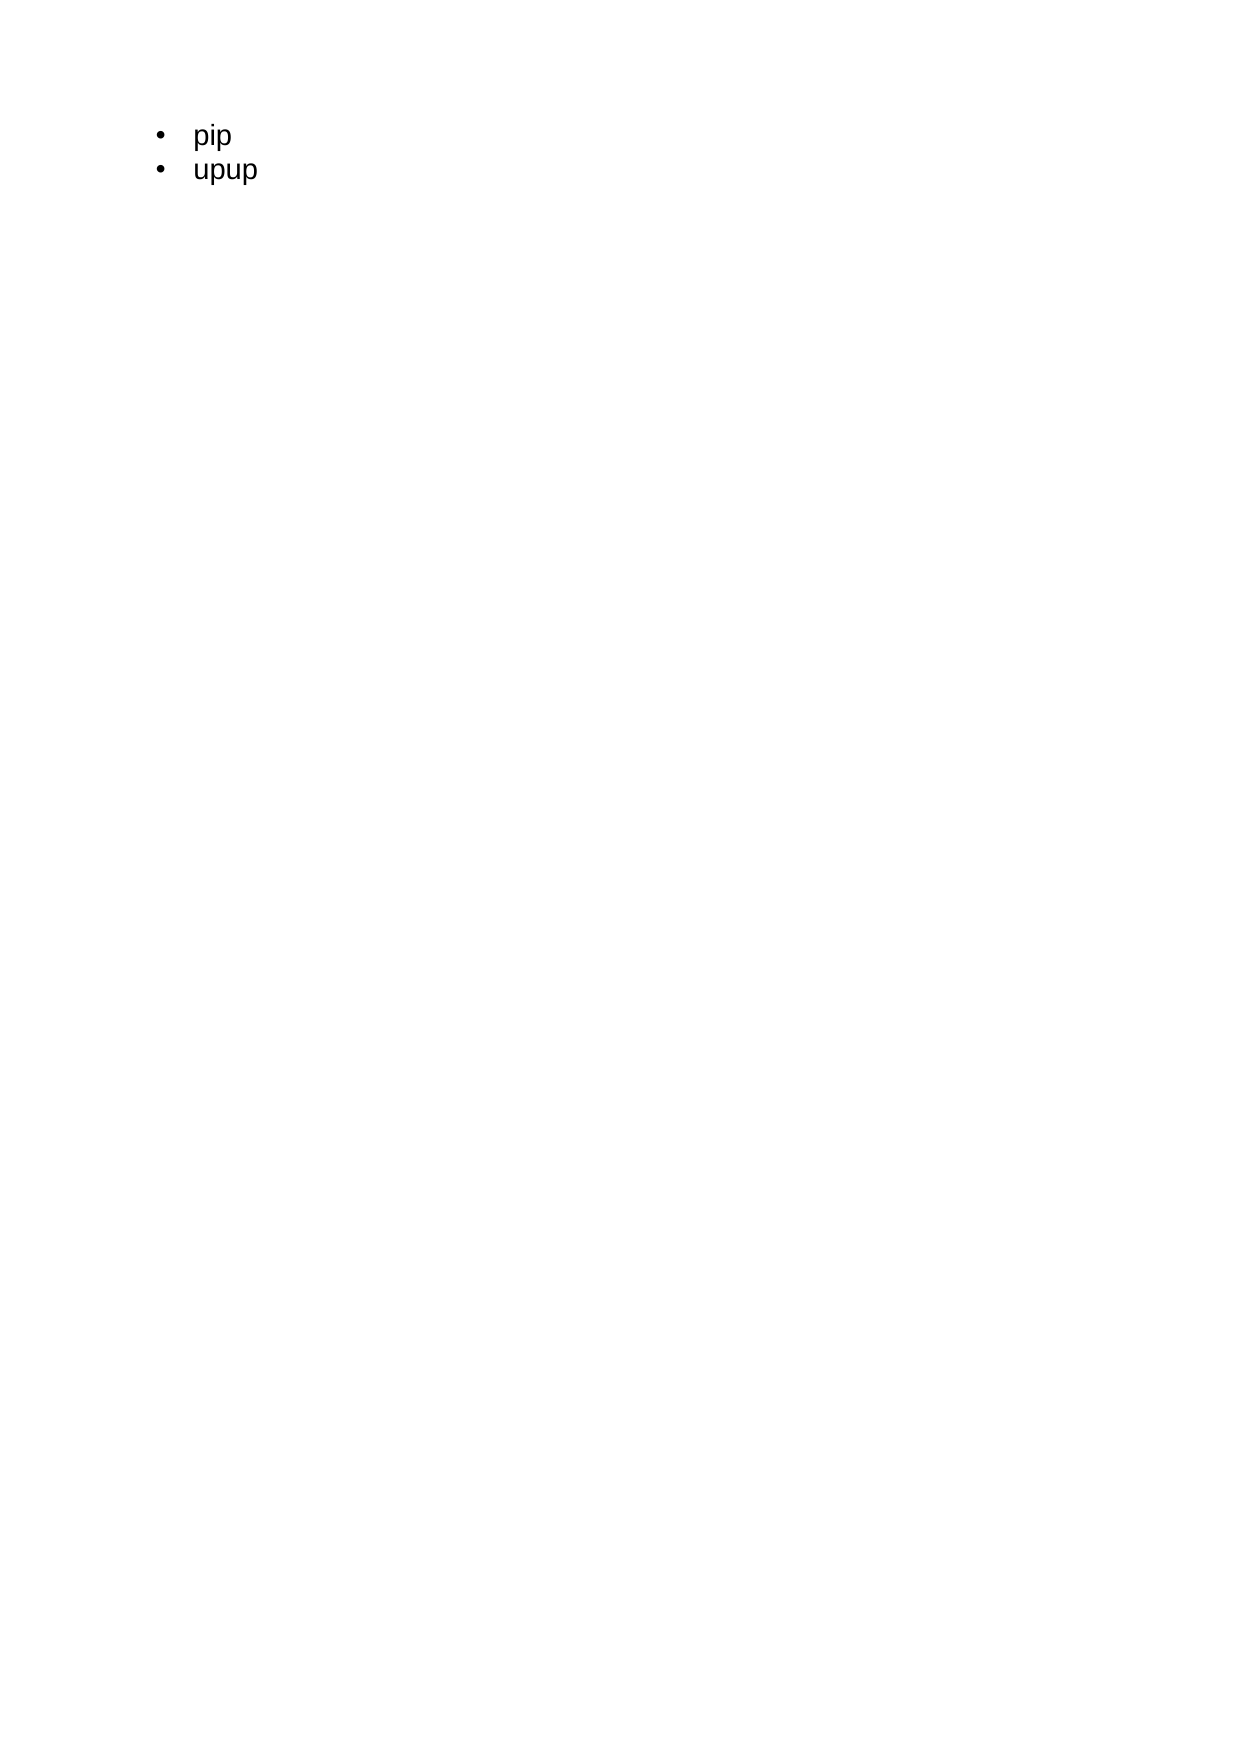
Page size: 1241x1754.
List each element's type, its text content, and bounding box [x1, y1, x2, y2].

list upup [156, 152, 1122, 186]
list pip [156, 118, 1122, 152]
